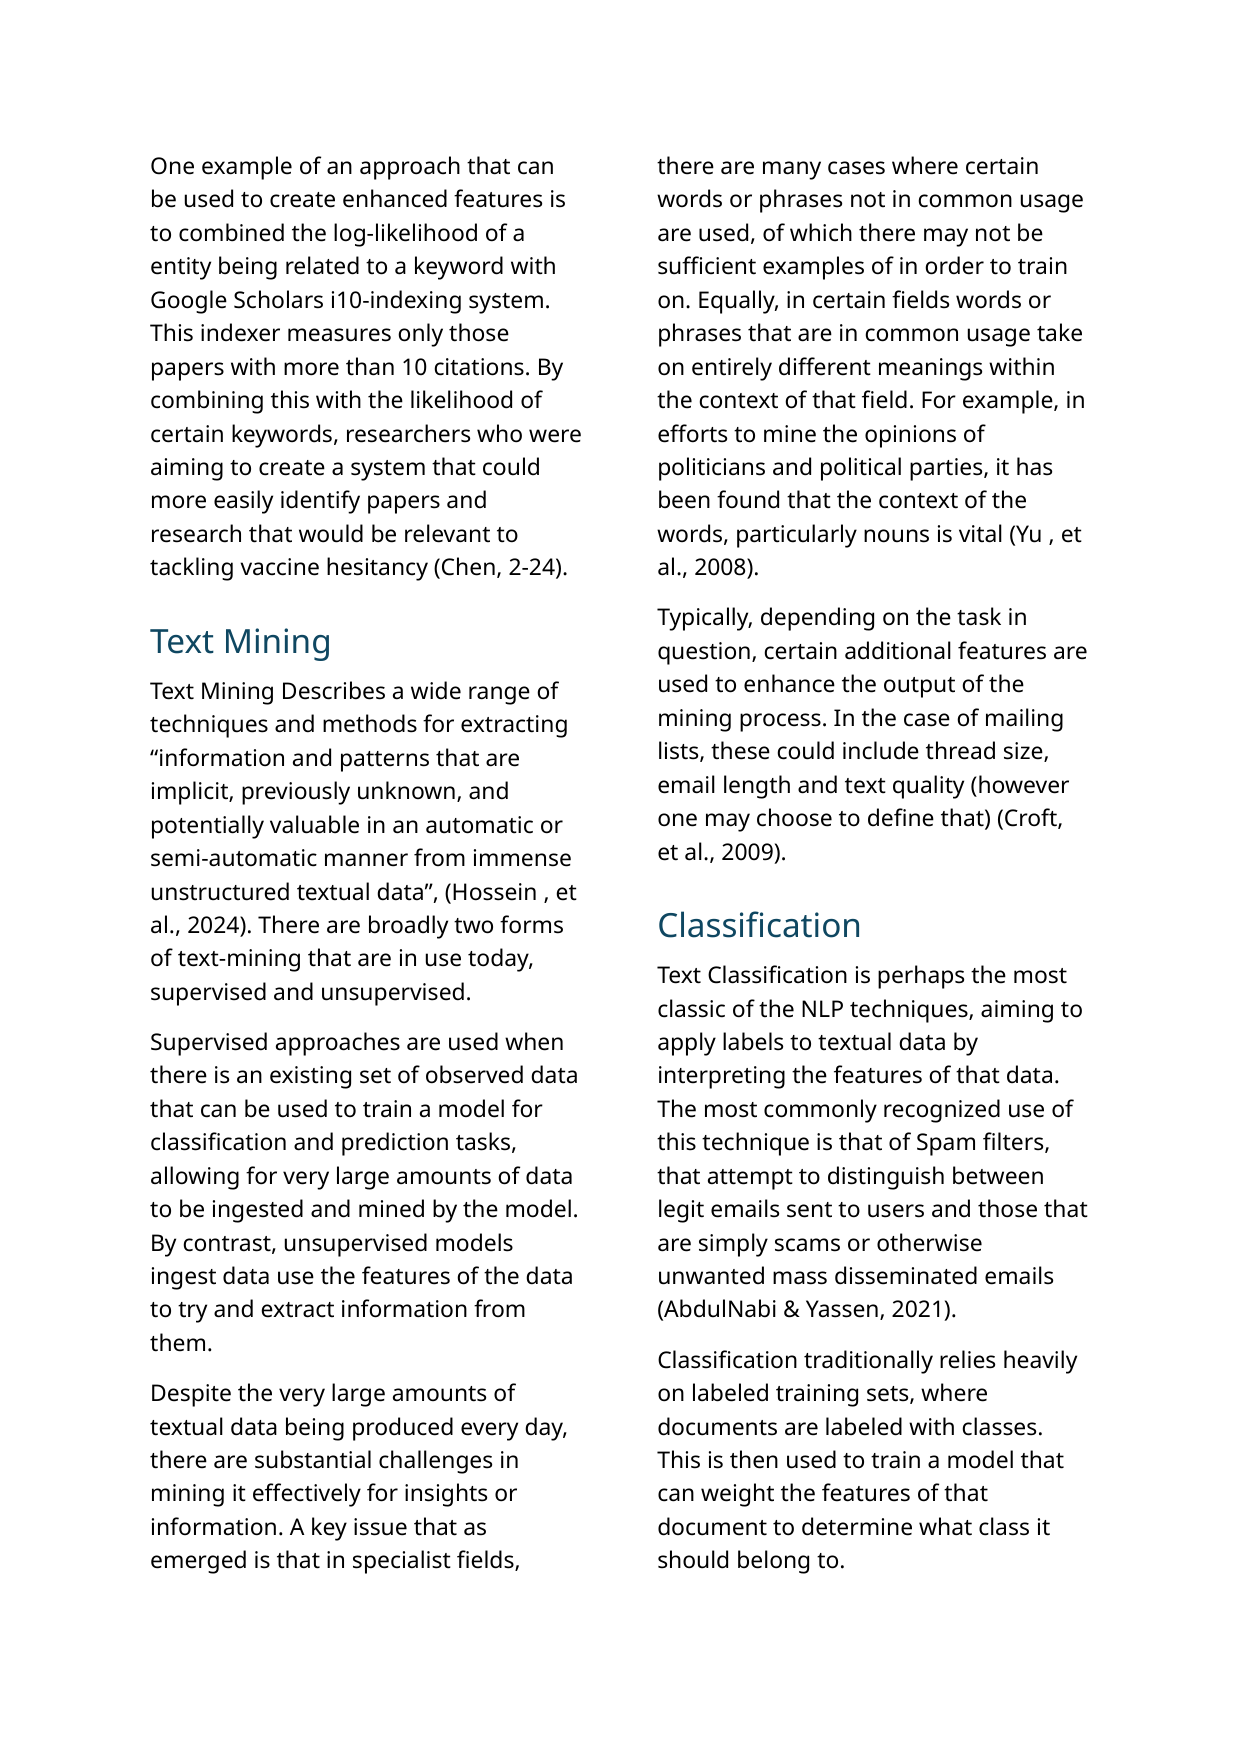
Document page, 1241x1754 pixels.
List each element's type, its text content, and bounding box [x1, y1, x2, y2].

text Text Mining Describes a wide range of techniques and methods for extracting “information and patterns that are implicit, previously unknown, and potentially valuable in an automatic or semi-automatic manner from immense unstructured textual data”, (Hossein , et al., 2024). There are broadly two forms of text-mining that are in use today, supervised and unsupervised. [150, 675, 583, 1007]
text Despite the very large amounts of textual data being produced every day, there are substantial challenges in mining it effectively for insights or information. A key issue that as emerged is that in specialist fields, [150, 1377, 583, 1575]
text there are many cases where certain words or phrases not in common usage are used, of which there may not be sufficient examples of in order to train on. Equally, in certain fields words or phrases that are in common usage take on entirely different meanings within the context of that field. For example, in efforts to mine the opinions of politicians and political parties, it has been found that the context of the words, particularly nouns is vital (Yu , et al., 2008). [657, 150, 1090, 582]
text Classification traditionally relies heavily on labeled training sets, where documents are labeled with classes. This is then used to train a model that can weight the features of that document to determine what class it should belong to. [657, 1343, 1090, 1575]
text Supervised approaches are used when there is an existing set of observed data that can be used to train a model for classification and prediction tasks, allowing for very large amounts of data to be ingested and mined by the model. By contrast, unsupervised models ingest data use the features of the data to try and extract information from them. [150, 1026, 583, 1358]
text Text Classification is perhaps the most classic of the NLP techniques, aiming to apply labels to textual data by interpreting the features of that data. The most commonly recognized use of this technique is that of Spam filters, that attempt to distinguish between legit emails sent to users and those that are simply scams or otherwise unwanted mass disseminated emails (AbdulNabi & Yassen, 2021). [657, 959, 1090, 1325]
text One example of an approach that can be used to create enhanced features is to combined the log-likelihood of a entity being related to a keyword with Google Scholars i10-indexing system. This indexer measures only those papers with more than 10 citations. By combining this with the likelihood of certain keywords, researchers who were aiming to create a system that could more easily identify papers and research that would be relevant to tackling vaccine hesitancy (Chen, 2-24). [150, 150, 583, 582]
text Typically, depending on the task in question, certain additional features are used to enhance the output of the mining process. In the case of mailing lists, these could include thread size, email length and text quality (however one may choose to define that) (Croft, et al., 2009). [657, 601, 1090, 867]
subtitle Classification [657, 902, 1090, 948]
subtitle Text Mining [150, 618, 583, 663]
